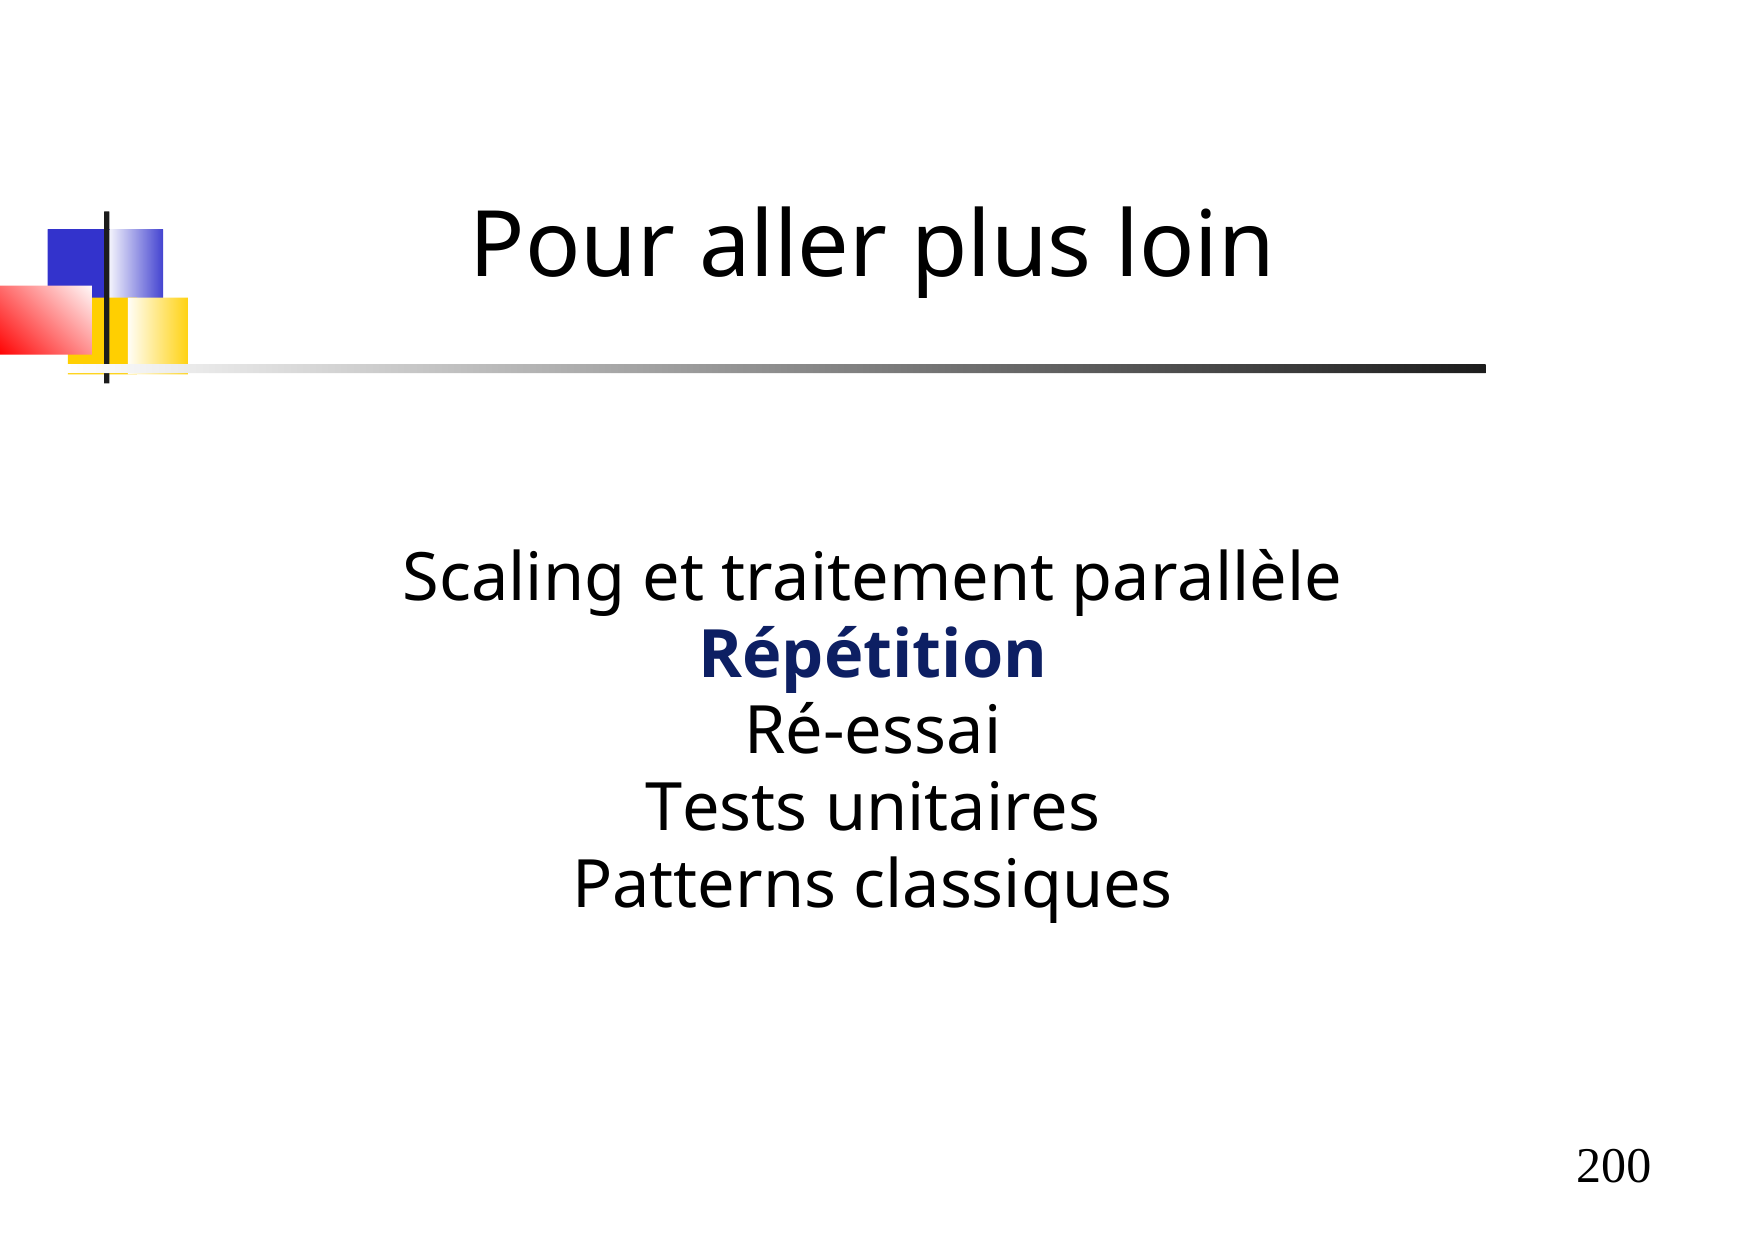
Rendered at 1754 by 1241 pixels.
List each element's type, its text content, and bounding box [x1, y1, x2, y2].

title Pour aller plus loin [179, 139, 1567, 351]
subtitle Scaling et traitement parallèle Répétition Ré-essai Tests unitaires Patterns classiques [179, 371, 1567, 1091]
